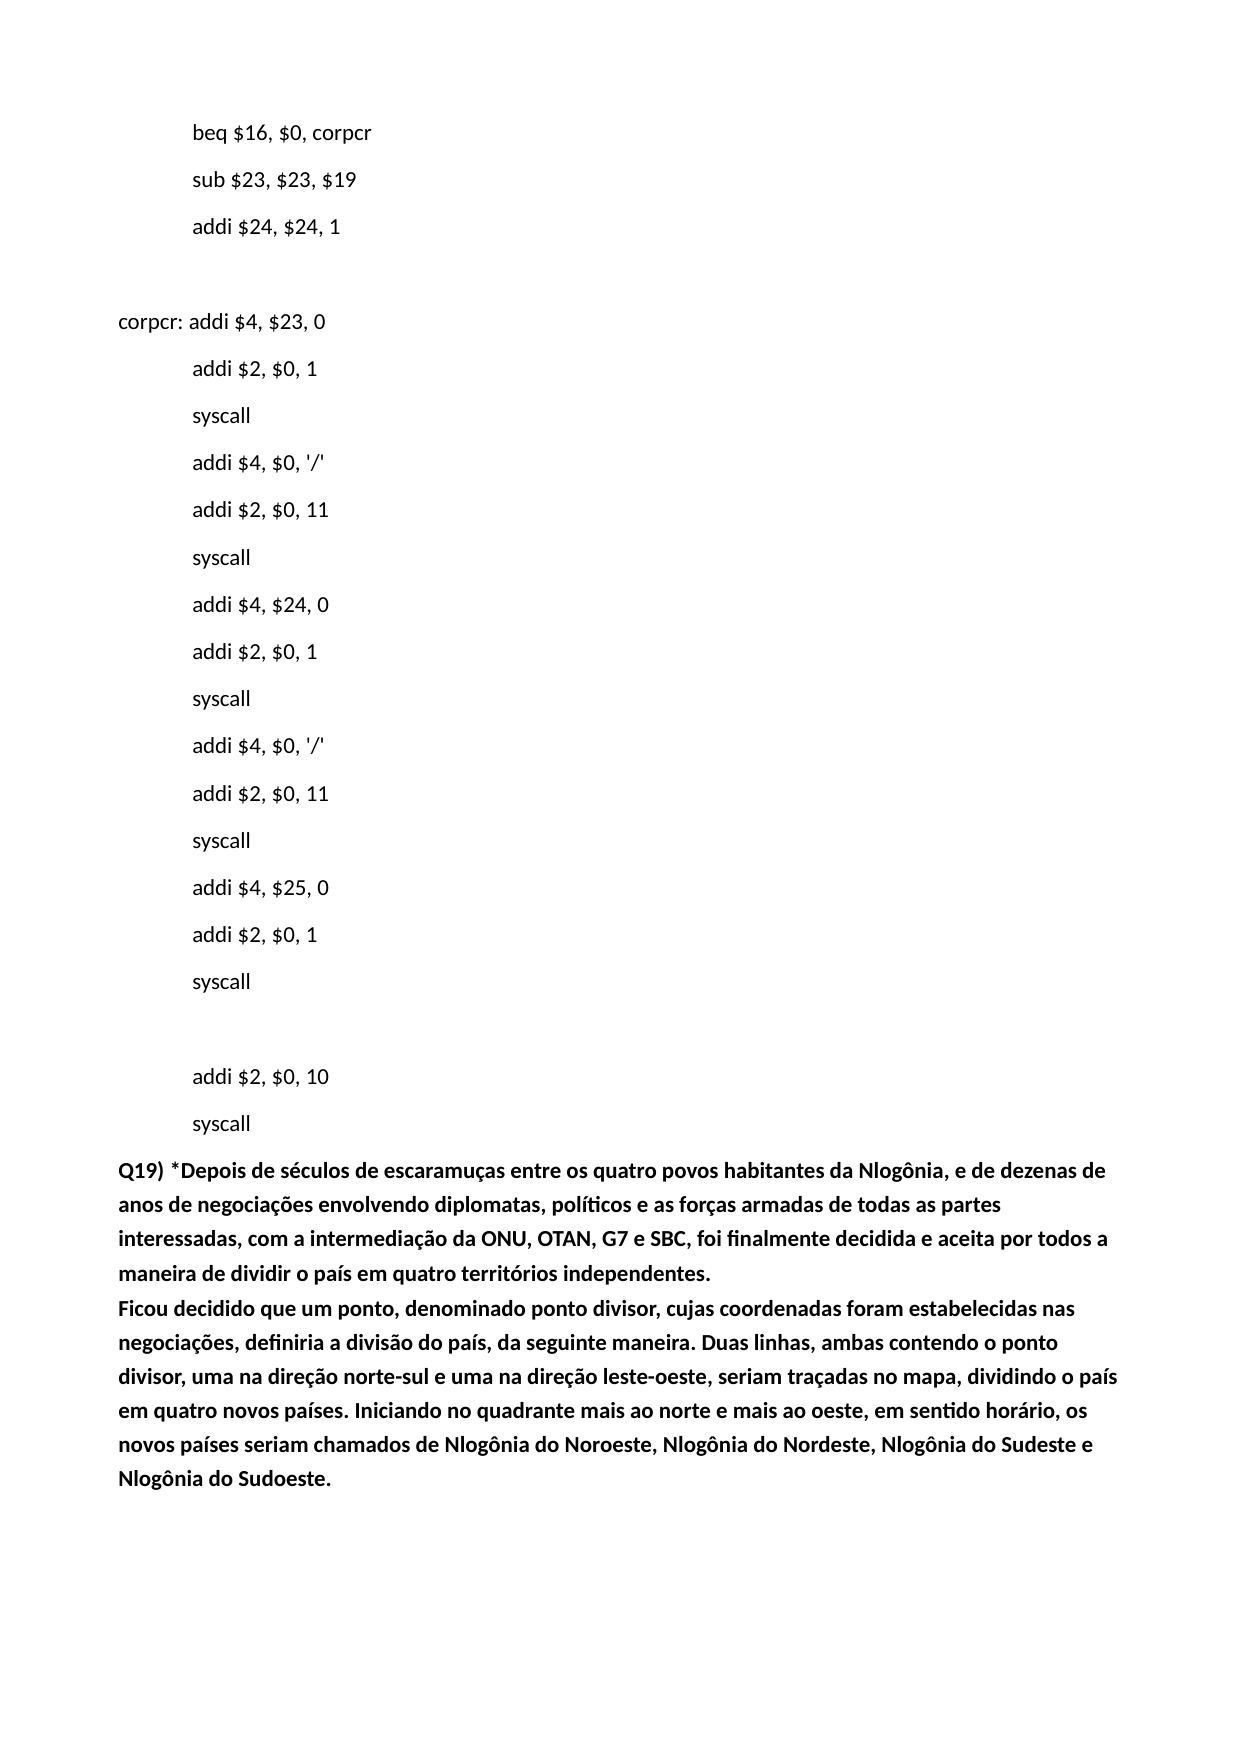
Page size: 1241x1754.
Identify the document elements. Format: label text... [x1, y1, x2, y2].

text addi $2, $0, 11 [118, 496, 1122, 524]
text corpcr: addi $4, $23, 0 [118, 307, 1122, 335]
text sub $23, $23, $19 [118, 165, 1122, 193]
text addi $4, $24, 0 [118, 590, 1122, 618]
text Q19) *Depois de séculos de escaramuças entre os quatro povos habitantes da Nlogônia, e de dezenas de anos de negociações envolvendo diplomatas, políticos e as forças armadas de todas as partes interessadas, com a intermediação da ONU, OTAN, G7 e SBC, foi finalmente decidida e aceita por todos a maneira de dividir o país em quatro territórios independentes. [118, 1156, 1122, 1287]
text addi $2, $0, 10 [118, 1062, 1122, 1090]
text syscall [118, 543, 1122, 571]
text syscall [118, 826, 1122, 854]
text syscall [118, 401, 1122, 429]
text addi $2, $0, 1 [118, 637, 1122, 665]
text addi $2, $0, 11 [118, 779, 1122, 807]
text Ficou decidido que um ponto, denominado ponto divisor, cujas coordenadas foram estabelecidas nas negociações, definiria a divisão do país, da seguinte maneira. Duas linhas, ambas contendo o ponto divisor, uma na direção norte-sul e uma na direção leste-oeste, seriam traçadas no mapa, dividindo o país em quatro novos países. Iniciando no quadrante mais ao norte e mais ao oeste, em sentido horário, os novos países seriam chamados de Nlogônia do Noroeste, Nlogônia do Nordeste, Nlogônia do Sudeste e Nlogônia do Sudoeste. [118, 1294, 1122, 1492]
text addi $4, $0, '/' [118, 732, 1122, 759]
text syscall [118, 684, 1122, 712]
text addi $24, $24, 1 [118, 212, 1122, 241]
text addi $4, $25, 0 [118, 873, 1122, 901]
text syscall [118, 967, 1122, 996]
text addi $2, $0, 1 [118, 354, 1122, 382]
text addi $2, $0, 1 [118, 920, 1122, 948]
text beq $16, $0, corpcr [118, 118, 1122, 146]
text addi $4, $0, '/' [118, 448, 1122, 476]
text syscall [118, 1109, 1122, 1137]
